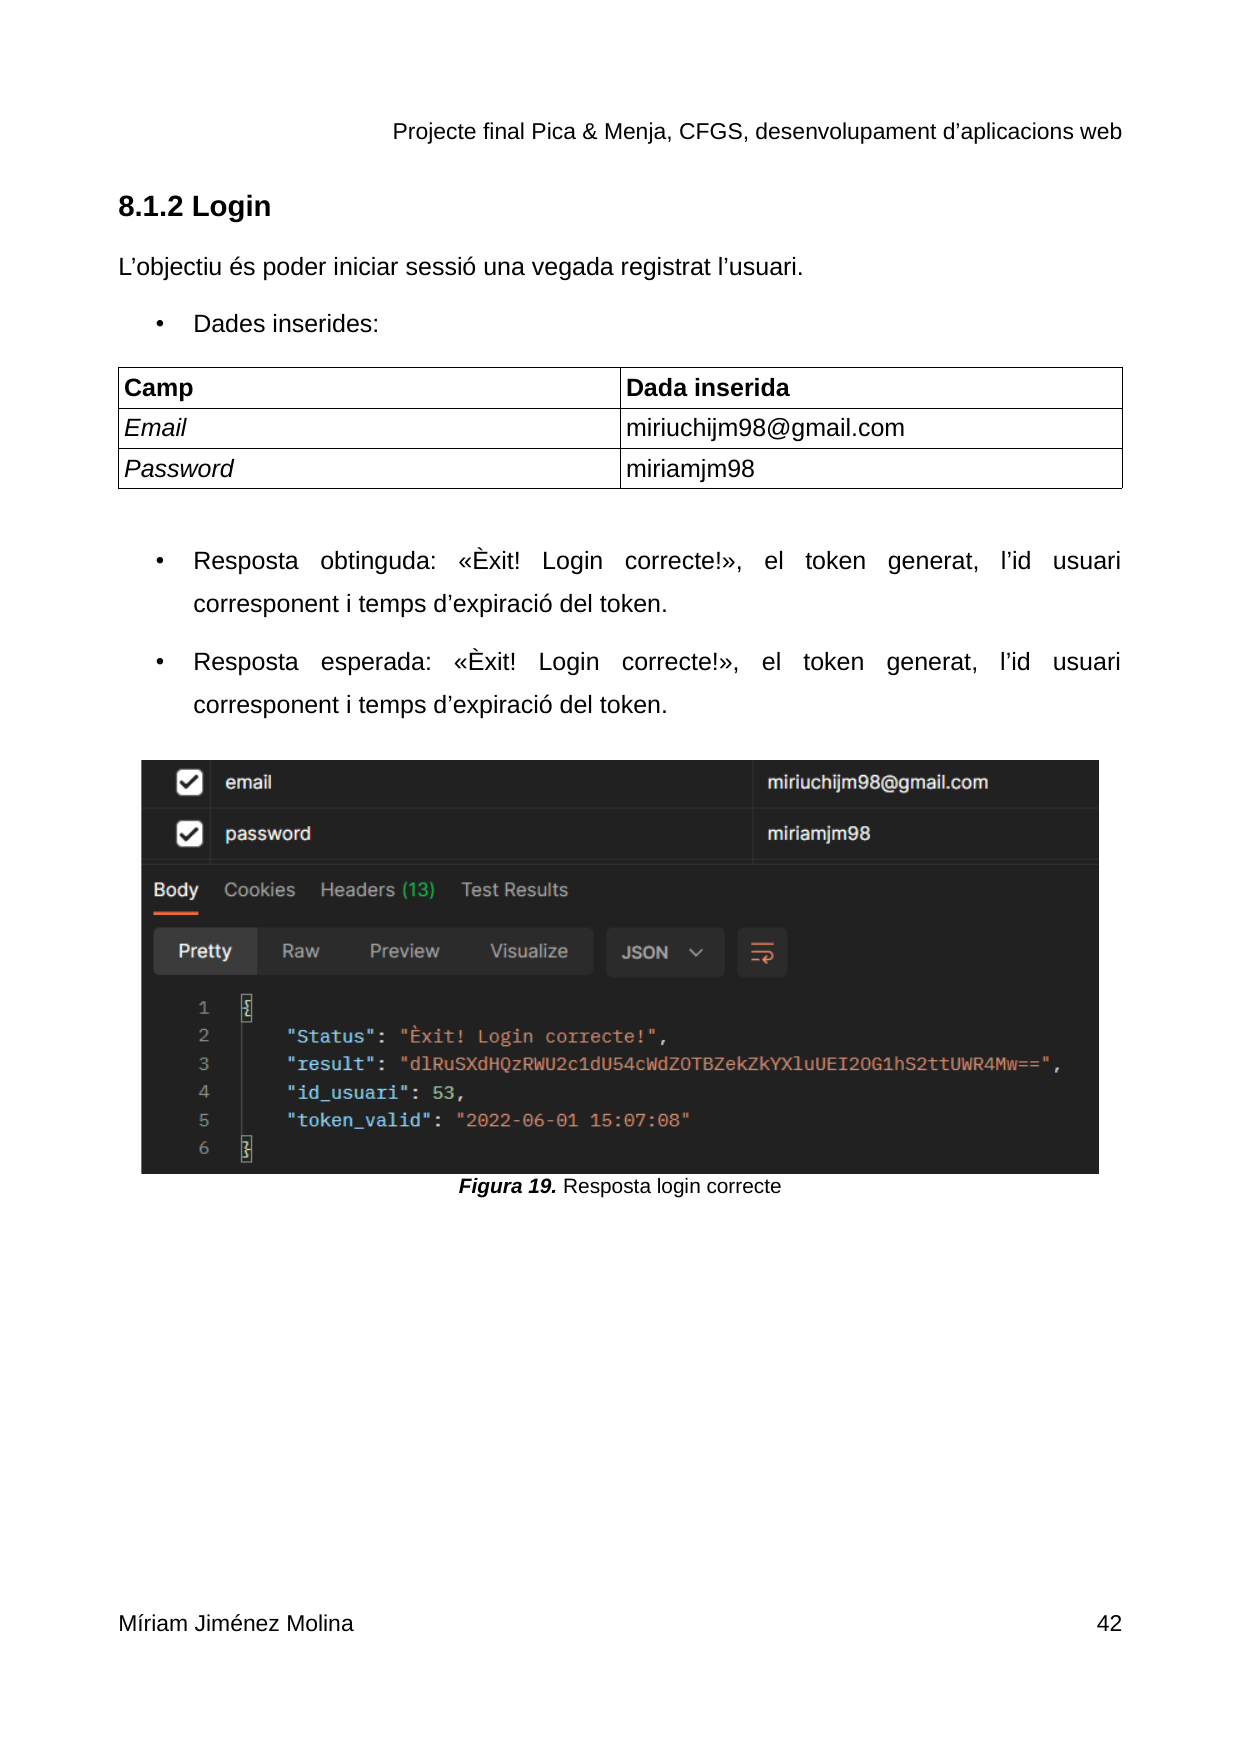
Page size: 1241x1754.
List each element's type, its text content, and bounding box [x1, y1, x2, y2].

text L’objectiu és poder iniciar sessió una vegada registrat l’usuari. [118, 252, 1122, 280]
table_header Dada inserida [621, 368, 1122, 407]
text Figura 19. Resposta login correcte [141, 1174, 1099, 1198]
table_cell miriamjm98 [621, 449, 1122, 488]
list Resposta obtinguda: «Èxit! Login correcte!», el token generat, l’id usuari corresponent i temps d’expiració del token. [156, 546, 1122, 618]
subtitle 8.1.2 Login [118, 188, 1122, 222]
picture [141, 760, 1099, 1174]
table_cell miriuchijm98@gmail.com [621, 409, 1122, 448]
list Resposta esperada: «Èxit! Login correcte!», el token generat, l’id usuari corresponent i temps d’expiració del token. [156, 647, 1122, 719]
list Dades inserides: [156, 309, 1122, 338]
table_cell Password [119, 449, 620, 488]
table_cell Email [119, 409, 620, 448]
table_header Camp [119, 368, 620, 407]
